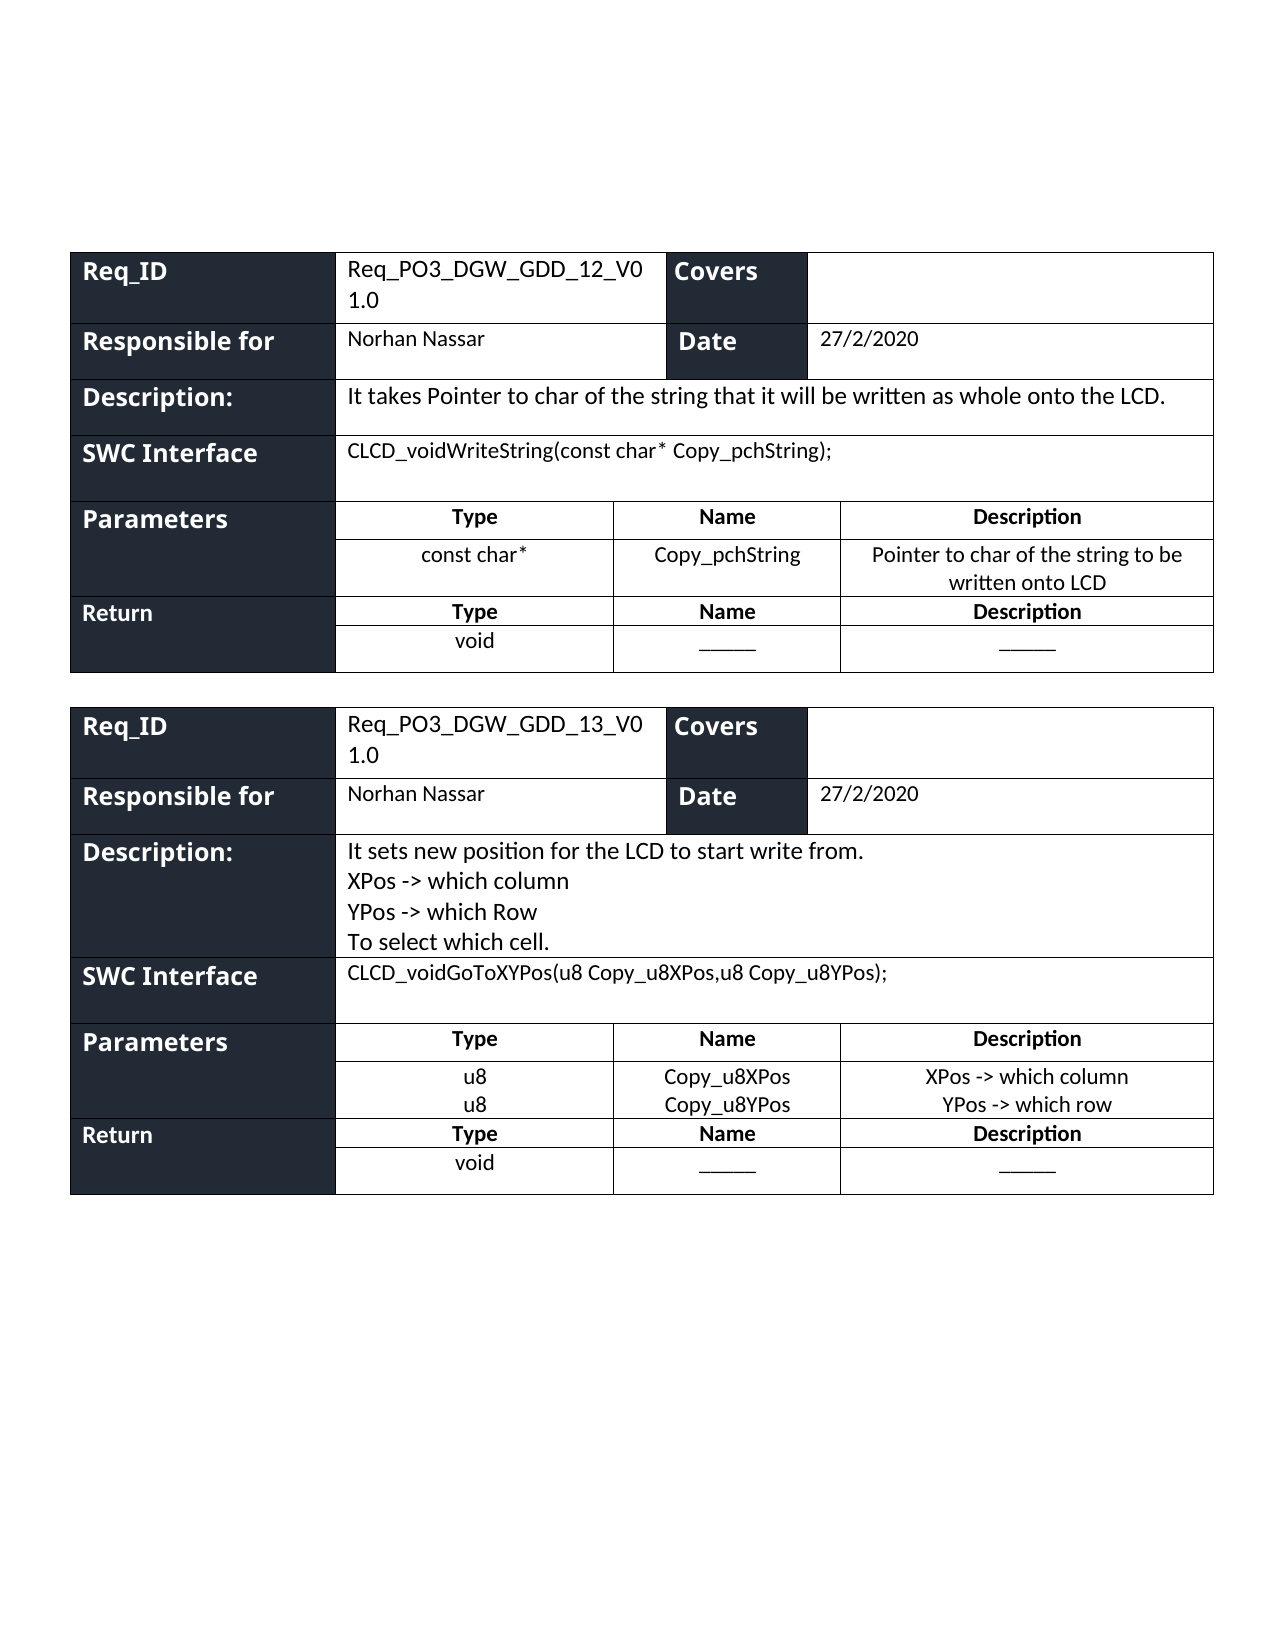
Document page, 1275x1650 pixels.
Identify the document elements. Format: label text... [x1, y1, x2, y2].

table_cell Pointer to char of the string to be written onto LCD [841, 540, 1213, 596]
table_cell _____ [841, 626, 1213, 672]
table_header Covers [667, 708, 807, 778]
table_cell Return [71, 597, 335, 672]
table_cell _____ [614, 626, 840, 672]
table_cell Type [336, 1024, 613, 1061]
table_cell Type [336, 502, 613, 539]
table_cell Name [614, 1119, 840, 1147]
table_cell Date [667, 324, 807, 379]
table_header Req_PO3_DGW_GDD_13_V01.0 [336, 708, 666, 778]
table_cell Description [841, 502, 1213, 539]
table_cell CLCD_voidWriteString(const char* Copy_pchString); [336, 436, 1213, 501]
table_cell u8 u8 [336, 1062, 613, 1118]
table_cell void [336, 1148, 613, 1194]
table_header Req_ID [71, 253, 335, 323]
table_cell SWC Interface [71, 436, 335, 501]
table_cell Description [841, 1024, 1213, 1061]
table_cell Norhan Nassar [336, 324, 666, 379]
table_cell It takes Pointer to char of the string that it will be written as whole onto the LCD. [336, 380, 1213, 435]
table_cell Name [614, 597, 840, 625]
table_cell Parameters [71, 502, 335, 596]
table_cell Date [667, 779, 807, 834]
table_cell Parameters [71, 1024, 335, 1118]
table_cell void [336, 626, 613, 672]
table_cell Name [614, 502, 840, 539]
table_cell Responsible for [71, 324, 335, 379]
table_cell 27/2/2020 [808, 324, 1213, 379]
table_header Req_ID [71, 708, 335, 778]
table_header [808, 708, 841, 778]
table_cell _____ [614, 1148, 840, 1194]
table_header [841, 253, 1213, 323]
table_cell XPos -> which column YPos -> which row [841, 1062, 1213, 1118]
table_cell Responsible for [71, 779, 335, 834]
table_cell Description [841, 1119, 1213, 1147]
table_cell _____ [841, 1148, 1213, 1194]
table_header Covers [667, 253, 807, 323]
table_cell Type [336, 1119, 613, 1147]
table_cell Norhan Nassar [336, 779, 666, 834]
table_cell CLCD_voidGoToXYPos(u8 Copy_u8XPos,u8 Copy_u8YPos); [336, 958, 1213, 1023]
table_cell Name [614, 1024, 840, 1061]
table_header Req_PO3_DGW_GDD_12_V01.0 [336, 253, 666, 323]
table_header [808, 253, 841, 323]
table_cell Return [71, 1119, 335, 1194]
table_cell Description: [71, 380, 335, 435]
table_cell Description: [71, 835, 335, 957]
table_cell Copy_u8XPos Copy_u8YPos [614, 1062, 840, 1118]
table_cell 27/2/2020 [808, 779, 1213, 834]
table_cell const char* [336, 540, 613, 596]
table_cell Type [336, 597, 613, 625]
table_header [841, 708, 1213, 778]
table_cell It sets new position for the LCD to start write from. XPos -> which column YPos -> which Row To select which cell. [336, 835, 1213, 957]
table_cell SWC Interface [71, 958, 335, 1023]
table_cell Description [841, 597, 1213, 625]
table_cell Copy_pchString [614, 540, 840, 596]
